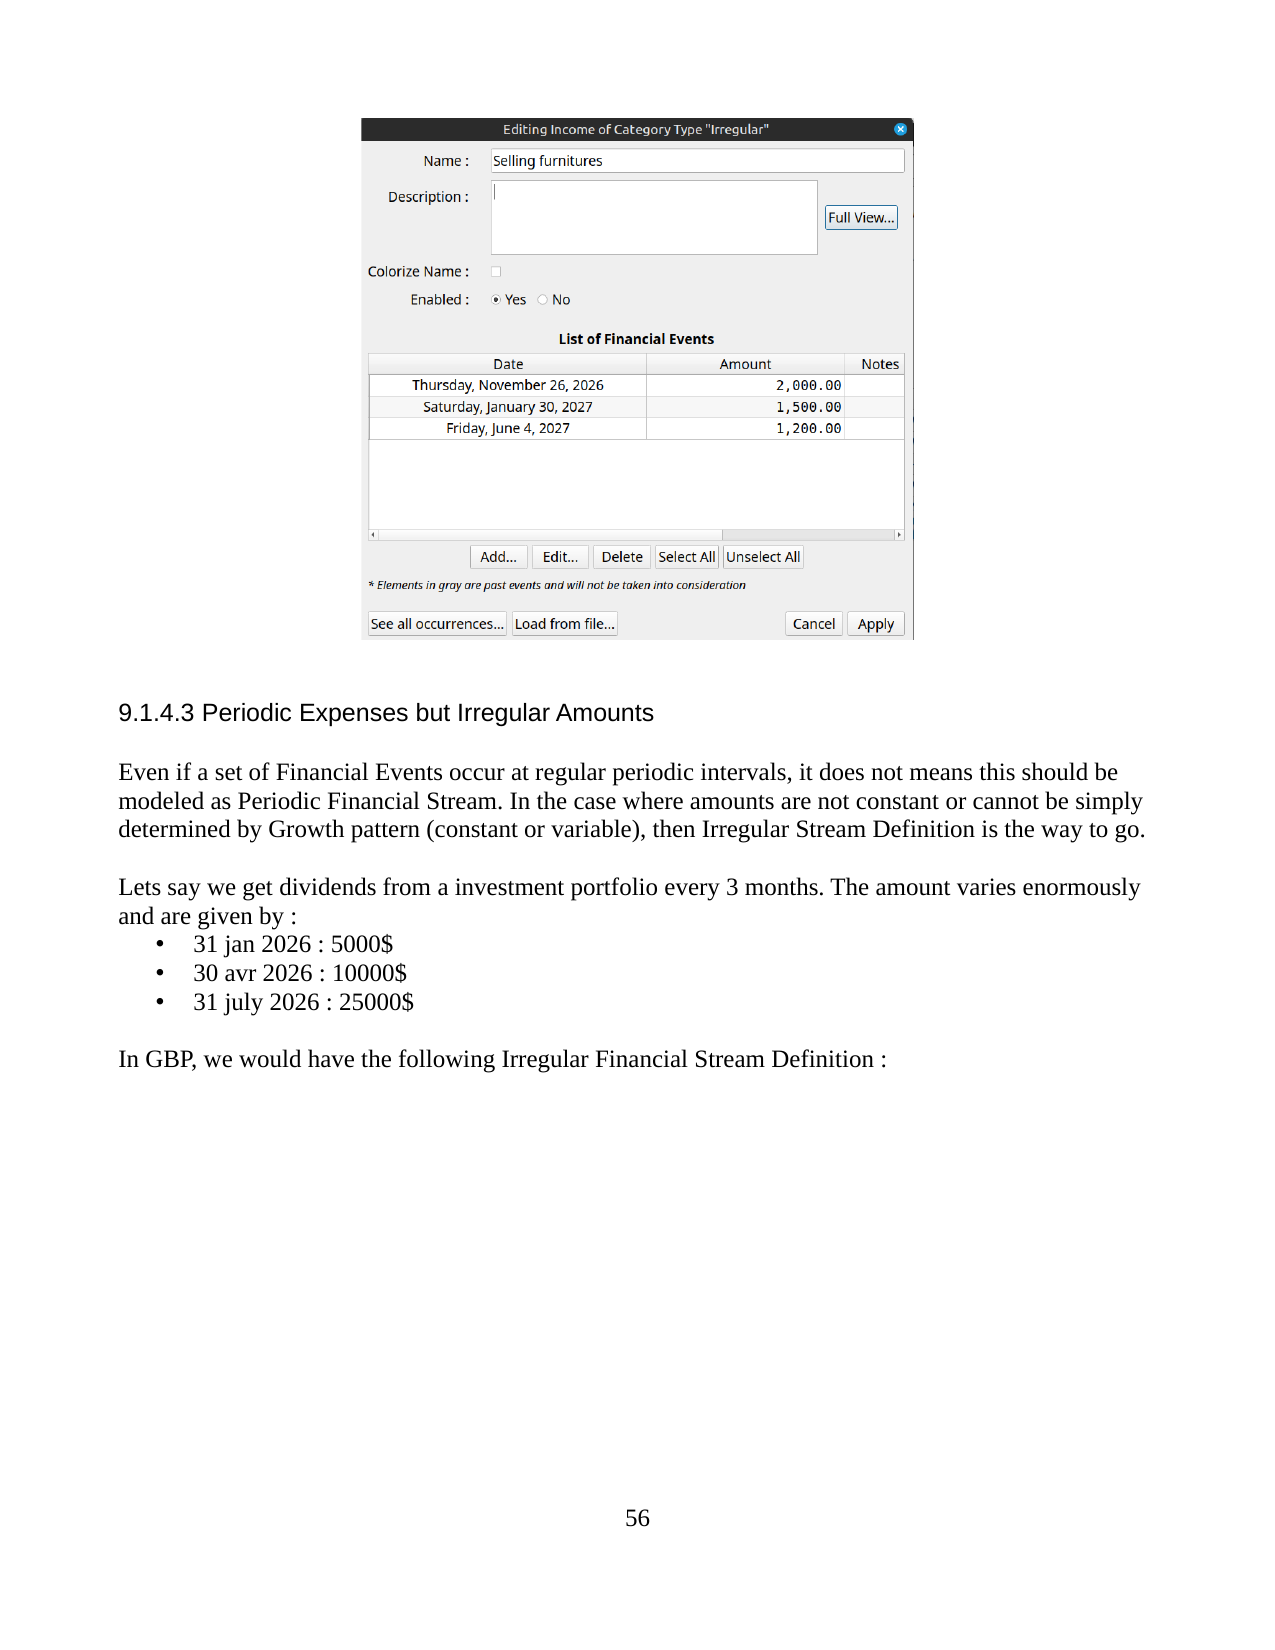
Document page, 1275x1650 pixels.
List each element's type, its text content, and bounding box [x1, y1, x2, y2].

list 30 avr 2026 : 10000$ [156, 958, 1157, 987]
text Lets say we get dividends from a investment portfolio every 3 months. The amount varies enormously and are given by : [118, 872, 1157, 929]
list 31 july 2026 : 25000$ [156, 987, 1157, 1016]
list 31 jan 2026 : 5000$ [156, 929, 1157, 958]
text Even if a set of Financial Events occur at regular periodic intervals, it does not means this should be modeled as Periodic Financial Stream. In the case where amounts are not constant or cannot be simply determined by Growth pattern (constant or variable), then Irregular Stream Definition is the way to go. [118, 757, 1157, 843]
picture [361, 118, 914, 640]
text In GBP, we would have the following Irregular Financial Stream Definition : [118, 1044, 1157, 1073]
subtitle Periodic Expenses but Irregular Amounts [118, 698, 1157, 727]
